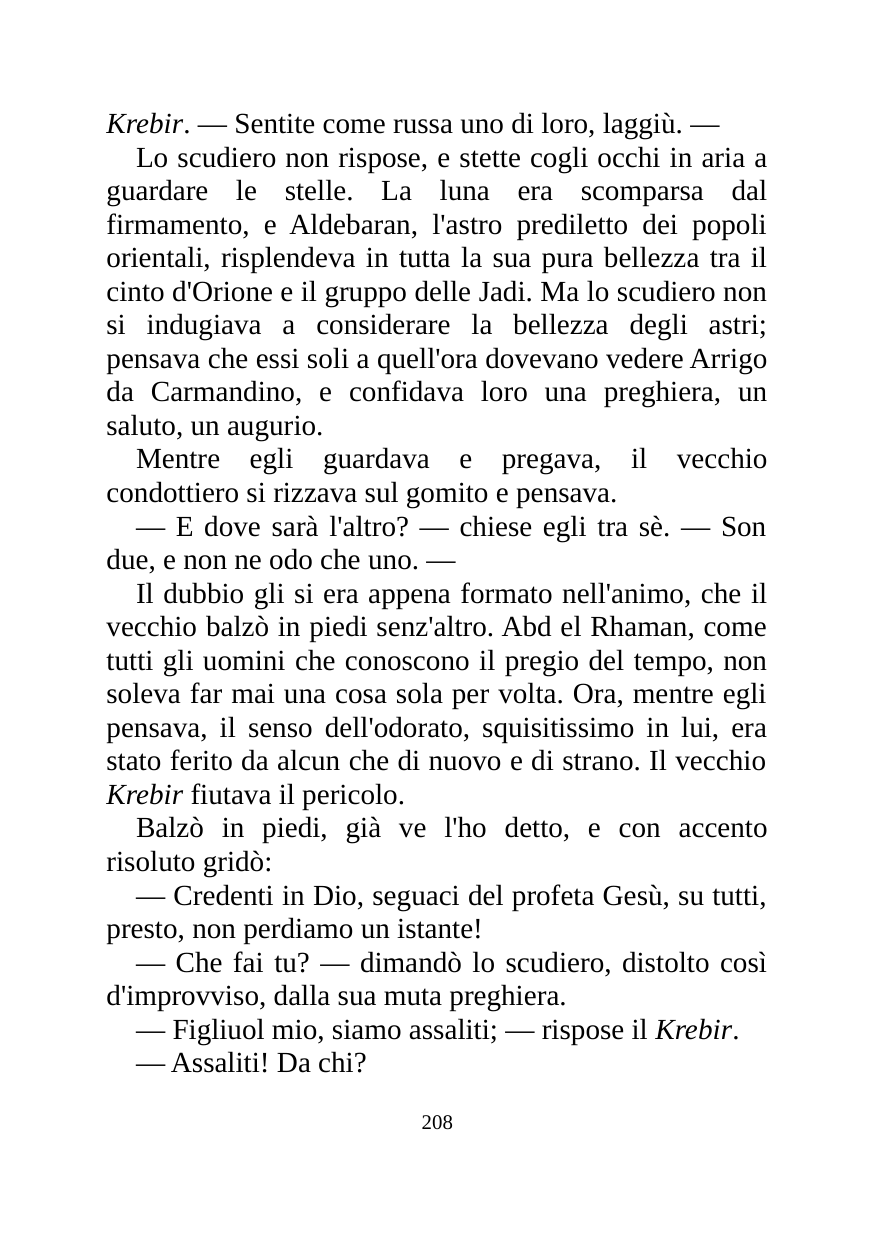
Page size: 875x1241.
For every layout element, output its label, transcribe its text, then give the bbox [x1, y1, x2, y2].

text Mentre egli guardava e pregava, il vecchio condottiero si rizzava sul gomito e pensava. [106, 442, 768, 509]
text — Credenti in Dio, seguaci del profeta Gesù, su tutti, presto, non perdiamo un istante! [106, 878, 768, 945]
text — Figliuol mio, siamo assaliti; — rispose il Krebir. [106, 1012, 768, 1045]
text Balzò in piedi, già ve l'ho detto, e con accento risoluto gridò: [106, 811, 768, 878]
text — E dove sarà l'altro? — chiese egli tra sè. — Son due, e non ne odo che uno. — [106, 509, 768, 576]
text — Che fai tu? — dimandò lo scudiero, distolto così d'improvviso, dalla sua muta preghiera. [106, 945, 768, 1012]
text Il dubbio gli si era appena formato nell'animo, che il vecchio balzò in piedi senz'altro. Abd el Rhaman, come tutti gli uomini che conoscono il pregio del tempo, non soleva far mai una cosa sola per volta. Ora, mentre egli pensava, il senso dell'odorato, squisitissimo in lui, era stato ferito da alcun che di nuovo e di strano. Il vecchio Krebir fiutava il pericolo. [106, 576, 768, 811]
text Lo scudiero non rispose, e stette cogli occhi in aria a guardare le stelle. La luna era scomparsa dal firmamento, e Aldebaran, l'astro prediletto dei popoli orientali, risplendeva in tutta la sua pura bellezza tra il cinto d'Orione e il gruppo delle Jadi. Ma lo scudiero non si indugiava a considerare la bellezza degli astri; pensava che essi soli a quell'ora dovevano vedere Arrigo da Carmandino, e confidava loro una preghiera, un saluto, un augurio. [106, 140, 768, 442]
text Krebir. — Sentite come russa uno di loro, laggiù. — [106, 106, 768, 140]
text — Assaliti! Da chi? [106, 1045, 768, 1079]
